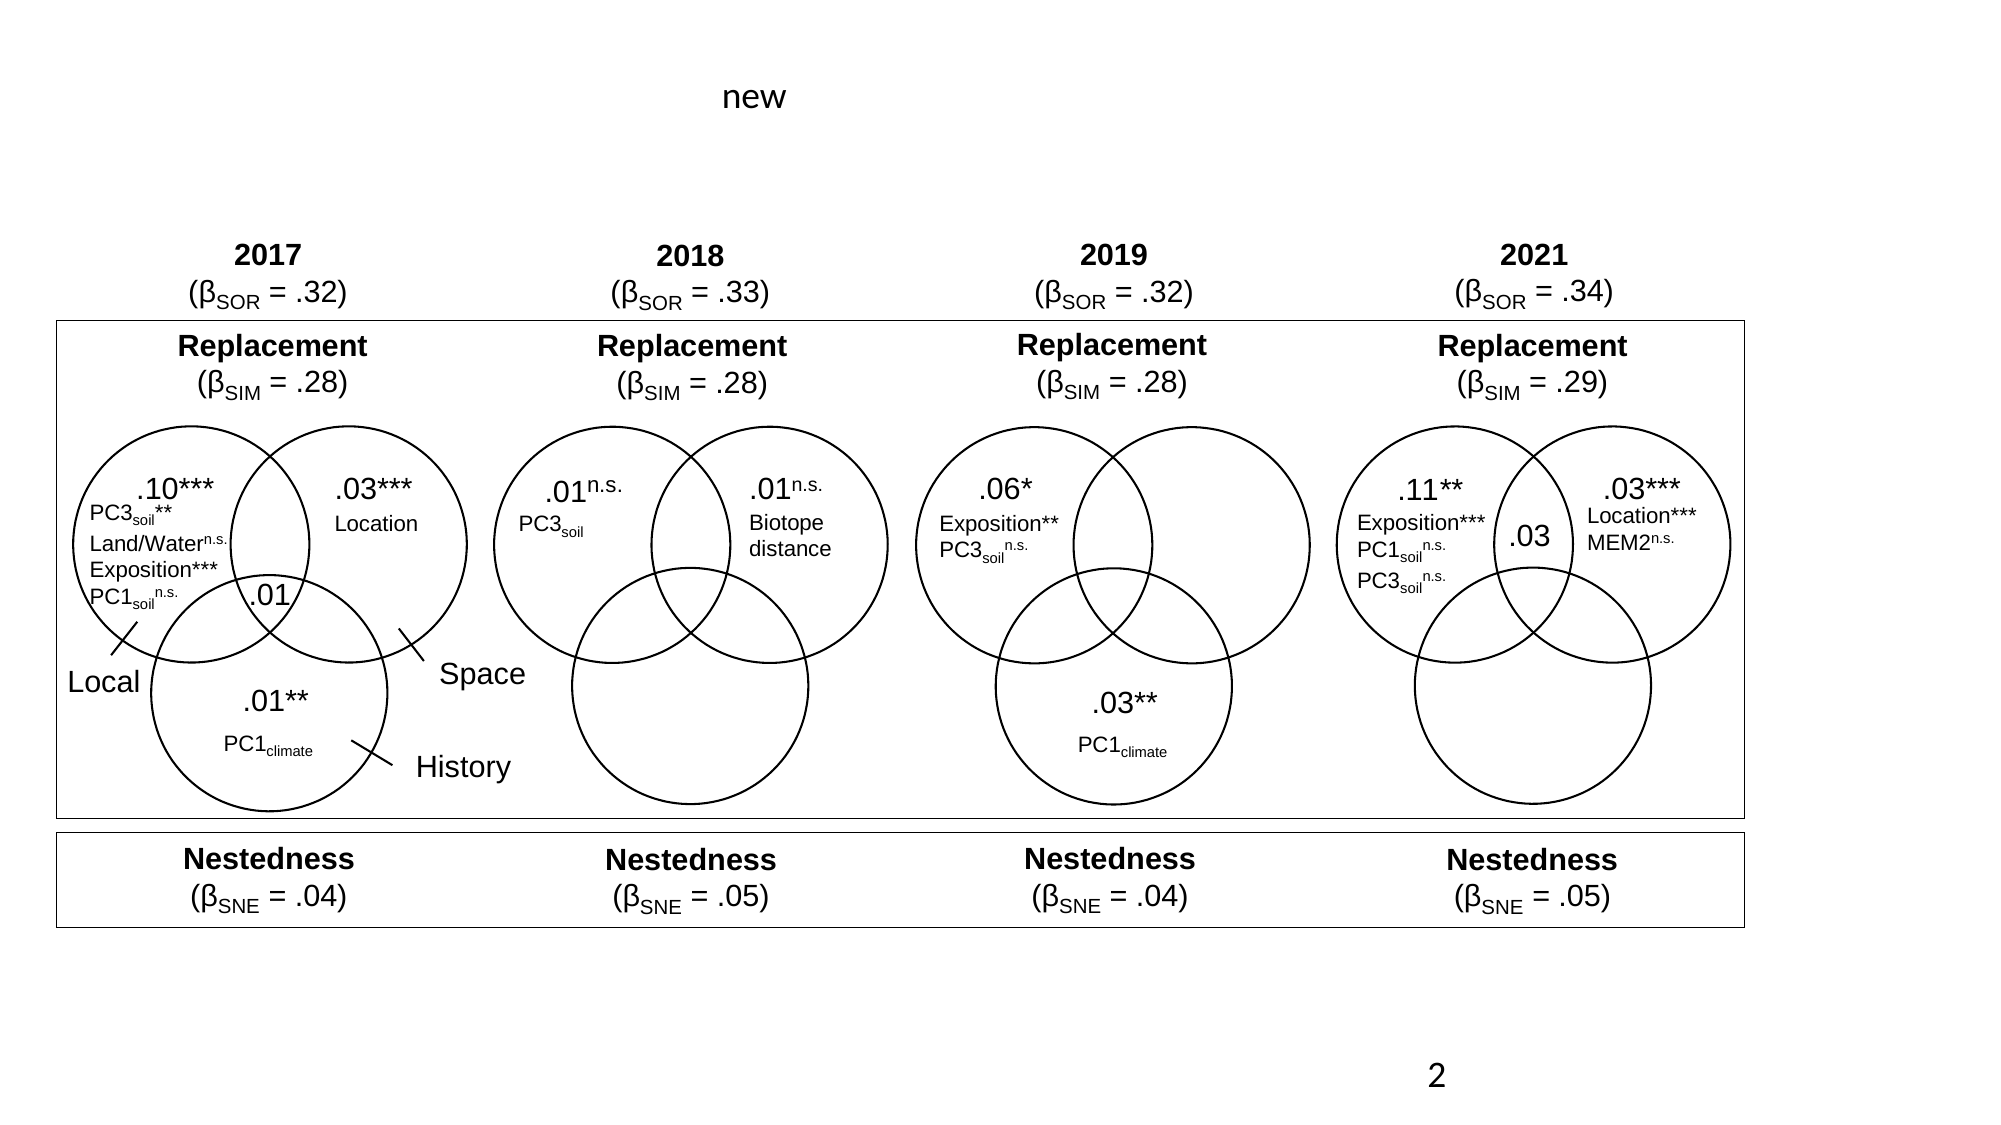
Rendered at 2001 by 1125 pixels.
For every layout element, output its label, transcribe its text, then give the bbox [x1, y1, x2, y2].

text_box .03*** [1582, 458, 1704, 491]
text_box Exposition** PC3soiln.s. [919, 498, 1087, 573]
text_box 2018 (βSOR = .33) [574, 225, 807, 320]
text_box Space [419, 639, 571, 701]
text_box Nestedness (βSNE = .04) [995, 833, 1226, 924]
text_box History [388, 726, 540, 804]
text_box Location [314, 499, 443, 547]
text_box 2017 (βSOR = .32) [158, 225, 378, 320]
text_box 2021 (βSOR = .34) [1421, 224, 1647, 319]
text_box Local [43, 638, 165, 723]
text_box Replacement (βSIM = .29) [1409, 315, 1656, 320]
text_box Replacement (βSIM = .28) [574, 321, 811, 411]
text_box .01 [228, 564, 319, 622]
text_box .01** [222, 671, 353, 729]
text_box Replacement (βSIM = .28) [154, 321, 391, 410]
text_box Nestedness (βSNE = .04) [153, 833, 384, 924]
text_box Replacement (βSIM = .28) [993, 321, 1231, 410]
text_box PC1climate [196, 718, 341, 767]
text_box Exposition*** PC1soiln.s. PC3soiln.s. [1337, 498, 1526, 600]
text_box Nestedness (βSNE = .05) [576, 833, 806, 924]
text_box .11** [1377, 459, 1515, 498]
text_box Nestedness (βSNE = .05) [1417, 833, 1648, 924]
text_box Biotope distance [729, 498, 861, 573]
text_box Replacement (βSIM = .29) [1409, 321, 1656, 410]
text_box Location*** MEM2n.s. [1567, 491, 1744, 566]
text_box .06* [958, 459, 1069, 498]
text_box new [706, 63, 843, 125]
text_box PC3soil [498, 499, 672, 547]
text_box PC1climate [1053, 719, 1193, 767]
text_box PC3soil** Land/Watern.s. Exposition*** PC1soiln.s. [69, 488, 250, 617]
text_box .01n.s. [524, 459, 644, 499]
text_box .03** [1069, 673, 1181, 719]
text_box .03 [1488, 506, 1593, 564]
text_box 2019 (βSOR = .32) [1002, 225, 1226, 320]
text_box .10*** [116, 458, 236, 488]
text_box .01n.s. [729, 459, 870, 517]
text_box 1 [1412, 1042, 1863, 1103]
text_box .03*** [314, 458, 435, 499]
